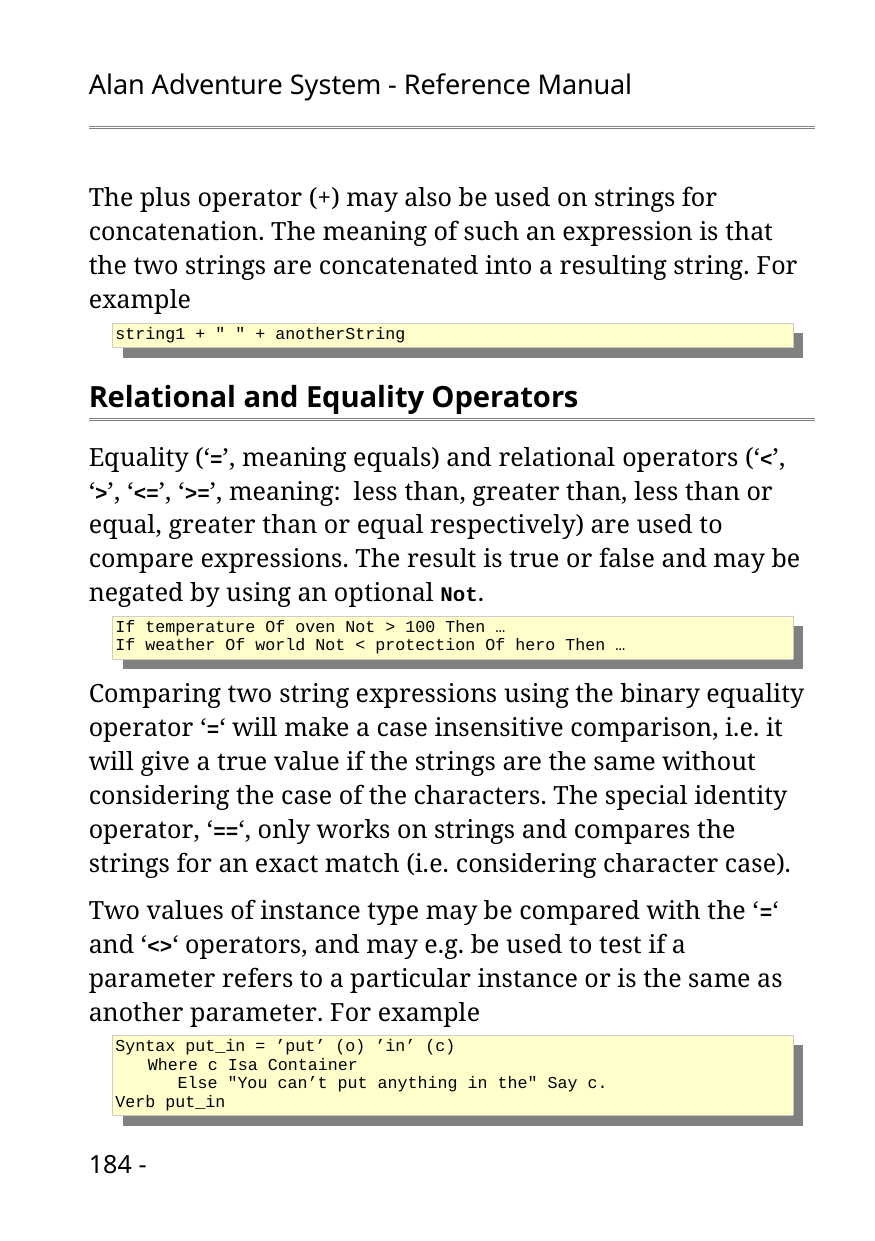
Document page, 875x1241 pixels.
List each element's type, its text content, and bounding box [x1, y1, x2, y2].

subtitle Relational and Equality Operators [88, 377, 815, 421]
text Equality (‘=’, meaning equals) and relational operators (‘<’, ‘>’, ‘<=’, ‘>=’, meaning: less than, greater than, less than or equal, greater than or equal respectively) are used to compare ex­pressions. The result is true or false and may be negated by using an op­tional Not. [88, 439, 815, 609]
text If temperature Of oven Not > 100 Then … If weather Of world Not < protection Of hero Then … [113, 617, 793, 659]
text Two values of instance type may be compared with the ‘=‘ and ‘<>‘ operators, and may e.g. be used to test if a parameter refers to a particular instance or is the same as another parameter. For example [88, 893, 815, 1028]
text string1 + " " + anotherString [113, 324, 793, 347]
text Syntax put_in = ’put’ (o) ’in’ (c) Where c Isa Container Else "You can’t put anything in the" Say c. Verb put_in [113, 1036, 793, 1115]
text Comparing two string expressions using the binary equality operator ‘=‘ will make a case insensitive comparison, i.e. it will give a true value if the strings are the same without considering the case of the characters. The special identity op­erator, ‘==‘, only works on strings and compares the strings for an exact match (i.e. considering character case). [88, 676, 815, 880]
text The plus operator (+) may also be used on strings for concatenation. The meaning of such an expression is that the two strings are concatenated into a resulting string. For example [88, 180, 815, 316]
